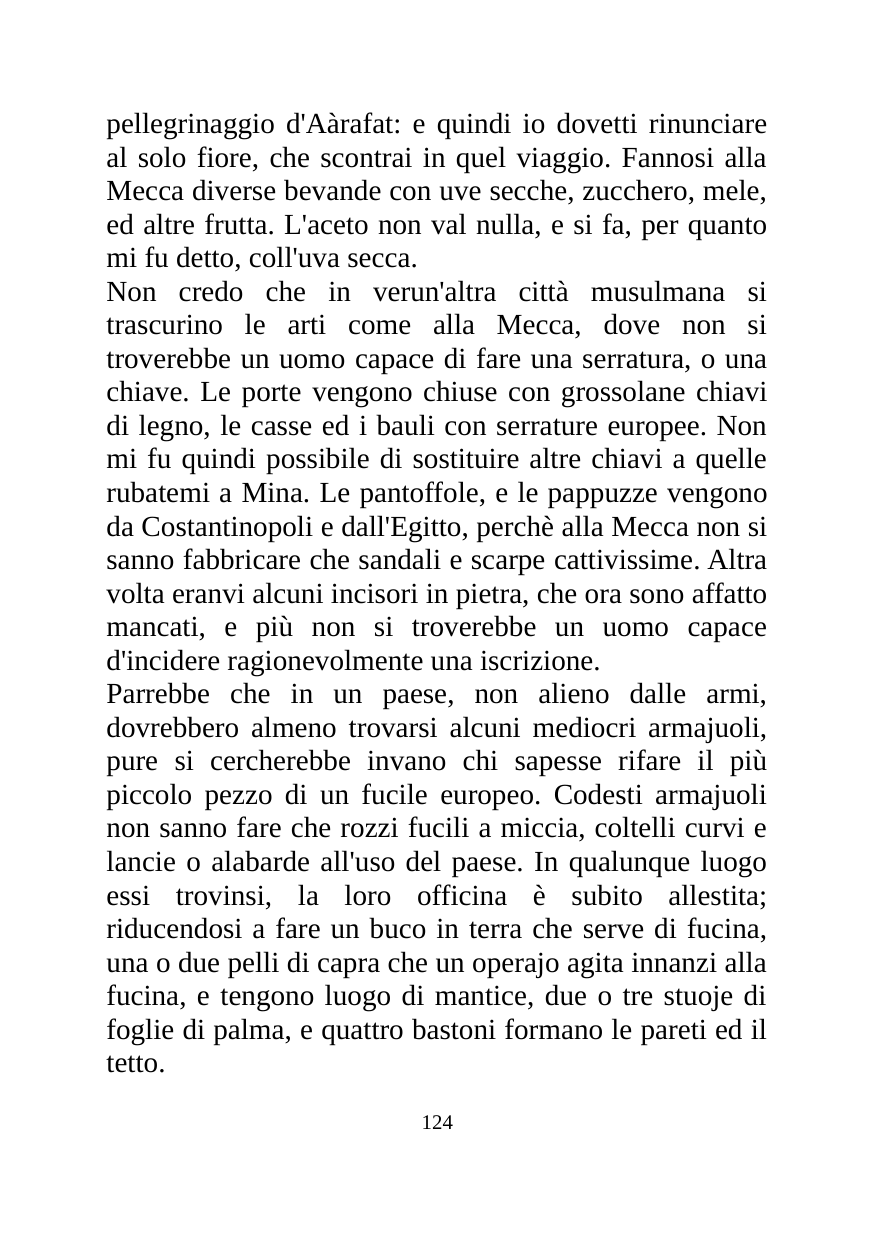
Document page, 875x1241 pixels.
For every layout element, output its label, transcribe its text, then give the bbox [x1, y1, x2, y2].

text Non credo che in verun'altra città musulmana si trascurino le arti come alla Mecca, dove non si troverebbe un uomo capace di fare una serratura, o una chiave. Le porte vengono chiuse con grossolane chiavi di legno, le casse ed i bauli con serrature europee. Non mi fu quindi possibile di sostituire altre chiavi a quelle rubatemi a Mina. Le pantoffole, e le pappuzze vengono da Costantinopoli e dall'Egitto, perchè alla Mecca non si sanno fabbricare che sandali e scarpe cattivissime. Altra volta eranvi alcuni incisori in pietra, che ora sono affatto mancati, e più non si troverebbe un uomo capace d'incidere ragionevolmente una iscrizione. [106, 274, 768, 676]
text pellegrinaggio d'Aàrafat: e quindi io dovetti rinunciare al solo fiore, che scontrai in quel viaggio. Fannosi alla Mecca diverse bevande con uve secche, zucchero, mele, ed altre frutta. L'aceto non val nulla, e si fa, per quanto mi fu detto, coll'uva secca. [106, 106, 768, 274]
text Parrebbe che in un paese, non alieno dalle armi, dovrebbero almeno trovarsi alcuni mediocri armajuoli, pure si cercherebbe invano chi sapesse rifare il più piccolo pezzo di un fucile europeo. Codesti armajuoli non sanno fare che rozzi fucili a miccia, coltelli curvi e lancie o alabarde all'uso del paese. In qualunque luogo essi trovinsi, la loro officina è subito allestita; riducendosi a fare un buco in terra che serve di fucina, una o due pelli di capra che un operajo agita innanzi alla fucina, e tengono luogo di mantice, due o tre stuoje di foglie di palma, e quattro bastoni formano le pareti ed il tetto. [106, 676, 768, 1079]
